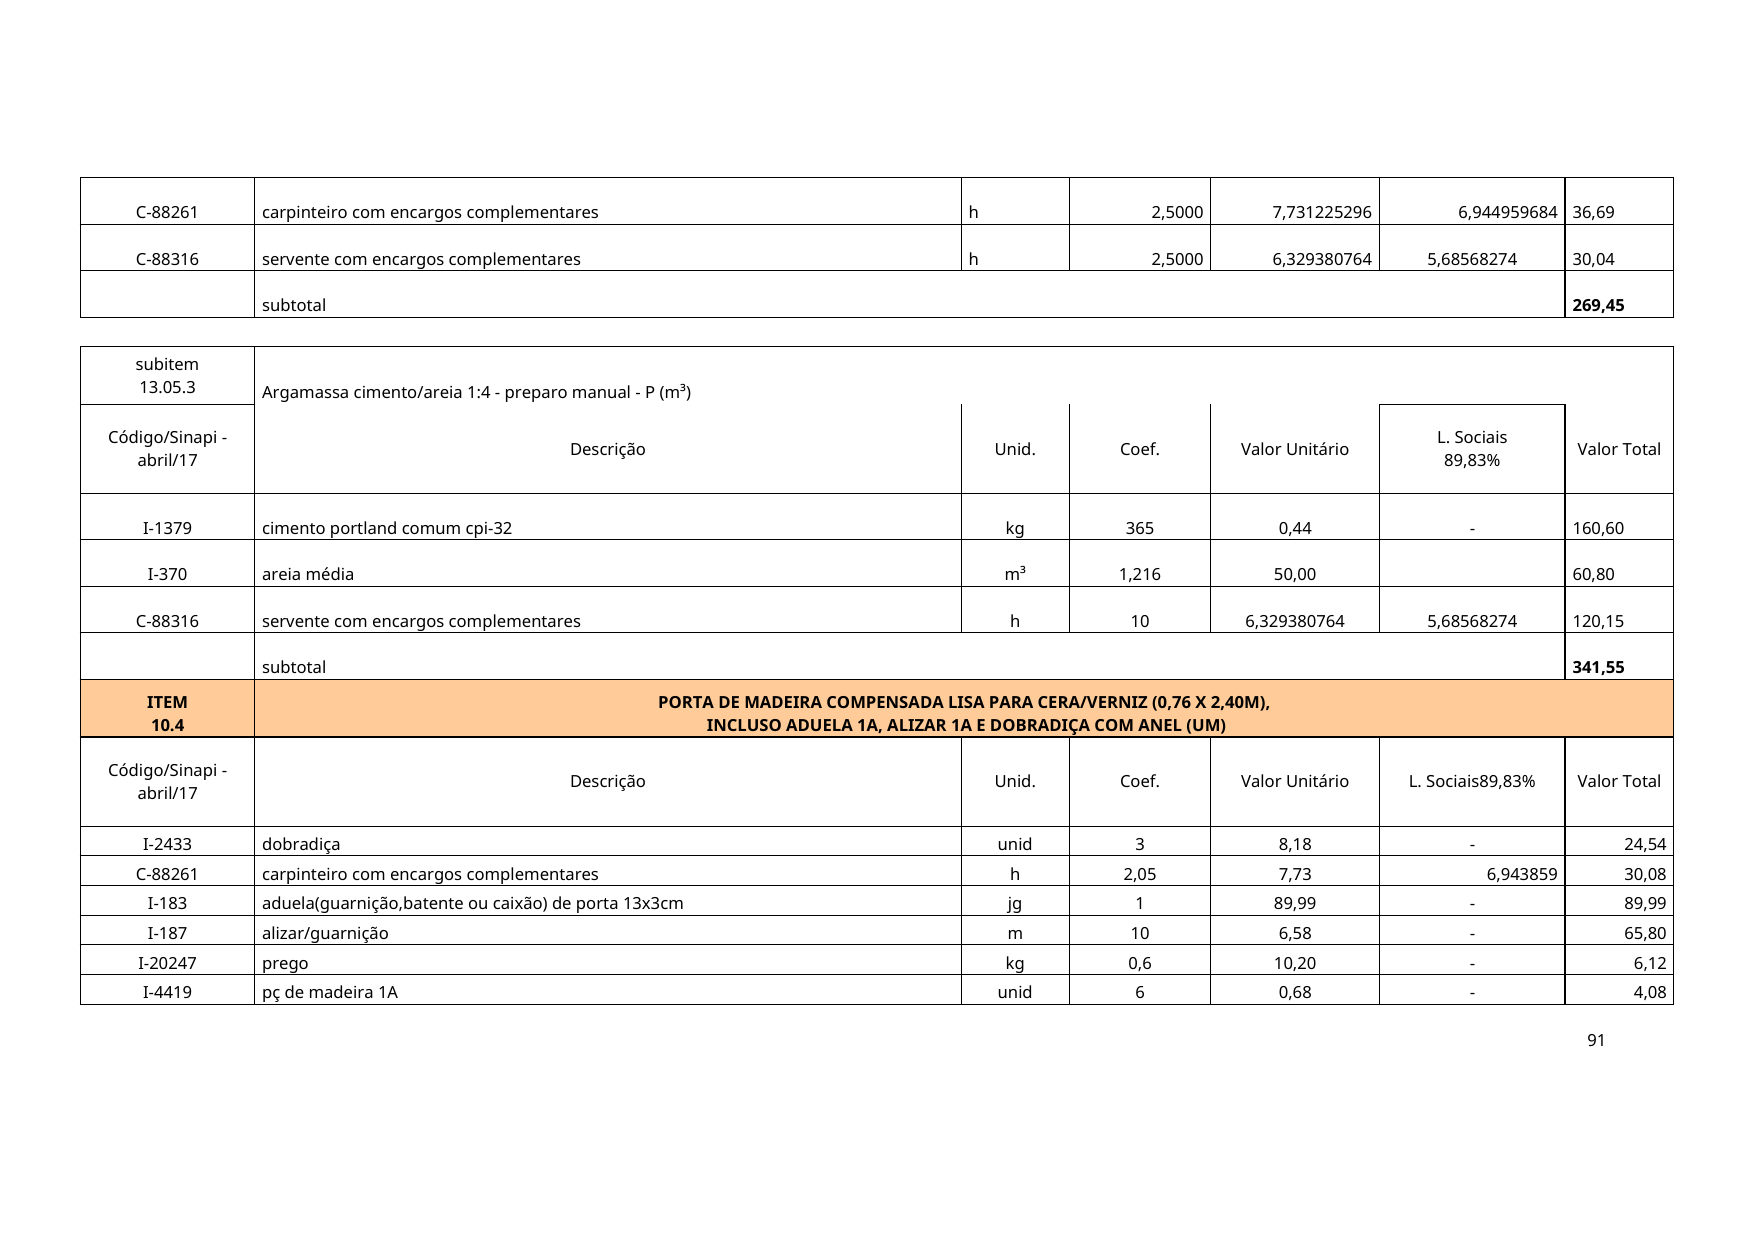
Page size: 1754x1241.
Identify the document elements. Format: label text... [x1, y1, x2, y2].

table_cell 30,04 [1566, 225, 1673, 270]
table_cell subtotal [255, 633, 1564, 679]
table_cell m [962, 916, 1069, 944]
table_cell [1211, 318, 1379, 346]
table_cell - [1380, 827, 1564, 855]
table_cell unid [962, 975, 1069, 1004]
table_cell pç de madeira 1A [255, 975, 961, 1004]
table_cell - [1380, 916, 1564, 944]
table_cell Valor Total [1566, 738, 1673, 826]
table_cell aduela(guarnição,batente ou caixão) de porta 13x3cm [255, 886, 961, 914]
table_cell [1069, 318, 1211, 346]
table_cell 0,6 [1070, 945, 1210, 974]
table_cell 5,68568274 [1380, 587, 1564, 632]
table_cell C-88316 [81, 225, 254, 270]
table_cell 60,80 [1566, 540, 1673, 586]
table_cell 6,329380764 [1211, 225, 1379, 270]
table_cell dobradiça [255, 827, 961, 855]
table_cell 120,15 [1566, 587, 1673, 632]
table_cell Unid. [962, 404, 1069, 493]
table_cell h [962, 225, 1069, 270]
table_cell 3 [1070, 827, 1210, 855]
table_cell 65,80 [1566, 916, 1673, 944]
table_cell 269,45 [1566, 271, 1673, 317]
table_cell [81, 271, 254, 317]
table_cell 6,58 [1211, 916, 1379, 944]
table_cell [1379, 318, 1565, 346]
table_cell 89,99 [1211, 886, 1379, 914]
table_cell 4,08 [1566, 975, 1673, 1004]
table_cell Código/Sinapi - abril/17 [81, 738, 254, 826]
table_cell kg [962, 494, 1069, 539]
table_cell [1565, 318, 1674, 346]
table_cell 0,68 [1211, 975, 1379, 1004]
table_cell 10 [1070, 916, 1210, 944]
table_cell h [962, 587, 1069, 632]
table_cell 2,5000 [1070, 225, 1210, 270]
table_cell 5,68568274 [1380, 225, 1564, 270]
table_cell kg [962, 945, 1069, 974]
table_cell I-2433 [81, 827, 254, 855]
table_cell unid [962, 827, 1069, 855]
table_cell Valor Unitário [1211, 404, 1379, 493]
table_cell 1 [1070, 886, 1210, 914]
table_cell m³ [962, 540, 1069, 586]
table_cell [1380, 540, 1564, 586]
table_cell 30,08 [1566, 856, 1673, 885]
table_cell ITEM 10.4 [81, 680, 254, 736]
table_cell I-187 [81, 916, 254, 944]
table_cell L. Sociais 89,83% [1380, 405, 1564, 493]
table_cell 0,44 [1211, 494, 1379, 539]
table_cell Unid. [962, 738, 1069, 826]
table_cell 10,20 [1211, 945, 1379, 974]
table_cell cimento portland comum cpi-32 [255, 494, 961, 539]
table_cell 24,54 [1566, 827, 1673, 855]
table_cell subtotal [255, 271, 1564, 317]
table_cell Descrição [255, 738, 961, 826]
table_cell C-88261 [81, 178, 254, 224]
table_cell I-4419 [81, 975, 254, 1004]
table_cell Coef. [1070, 738, 1210, 826]
table_cell h [962, 856, 1069, 885]
table_cell servente com encargos complementares [255, 225, 961, 270]
table_cell 7,731225296 [1211, 178, 1379, 224]
table_cell subitem 13.05.3 [81, 347, 254, 404]
table_cell Descrição [255, 404, 961, 493]
table_cell 1,216 [1070, 540, 1210, 586]
table_cell 2,05 [1070, 856, 1210, 885]
table_cell 6 [1070, 975, 1210, 1004]
table_cell areia média [255, 540, 961, 586]
table_cell 160,60 [1566, 494, 1673, 539]
table_cell Valor Total [1566, 404, 1673, 493]
table_cell 365 [1070, 494, 1210, 539]
table_cell 341,55 [1566, 633, 1673, 679]
table_cell PORTA DE MADEIRA COMPENSADA LISA PARA CERA/VERNIZ (0,76 X 2,40M), INCLUSO ADUELA 1A, ALIZAR 1A E DOBRADIÇA COM ANEL (UM) [255, 680, 1673, 736]
table_cell C-88316 [81, 587, 254, 632]
table_cell 8,18 [1211, 827, 1379, 855]
table_cell servente com encargos complementares [255, 587, 961, 632]
table_cell I-20247 [81, 945, 254, 974]
table_cell jg [962, 886, 1069, 914]
table_cell 10 [1070, 587, 1210, 632]
table_cell [81, 633, 254, 679]
table_cell 6,943859 [1380, 856, 1564, 885]
table_cell 89,99 [1566, 886, 1673, 914]
table_cell I-1379 [81, 494, 254, 539]
table_cell 6,944959684 [1380, 178, 1564, 224]
table_cell Argamassa cimento/areia 1:4 - preparo manual - P (m³) [255, 347, 1673, 404]
table_cell - [1380, 975, 1564, 1004]
table_cell 36,69 [1566, 178, 1673, 224]
table_cell I-183 [81, 886, 254, 914]
table_cell prego [255, 945, 961, 974]
table_cell [255, 318, 961, 346]
table_cell Valor Unitário [1211, 738, 1379, 826]
table_cell 6,329380764 [1211, 587, 1379, 632]
table_cell [80, 318, 254, 346]
table_cell Coef. [1070, 404, 1210, 493]
table_cell 7,73 [1211, 856, 1379, 885]
table_cell - [1380, 494, 1564, 539]
table_cell alizar/guarnição [255, 916, 961, 944]
table_cell L. Sociais89,83% [1380, 738, 1564, 826]
table_cell 6,12 [1566, 945, 1673, 974]
table_cell - [1380, 886, 1564, 914]
table_cell 2,5000 [1070, 178, 1210, 224]
table_cell I-370 [81, 540, 254, 586]
table_cell Código/Sinapi - abril/17 [81, 405, 254, 493]
table_cell h [962, 178, 1069, 224]
table_cell carpinteiro com encargos complementares [255, 856, 961, 885]
table_cell - [1380, 945, 1564, 974]
table_cell [961, 318, 1069, 346]
table_cell 50,00 [1211, 540, 1379, 586]
table_cell carpinteiro com encargos complementares [255, 178, 961, 224]
table_cell C-88261 [81, 856, 254, 885]
